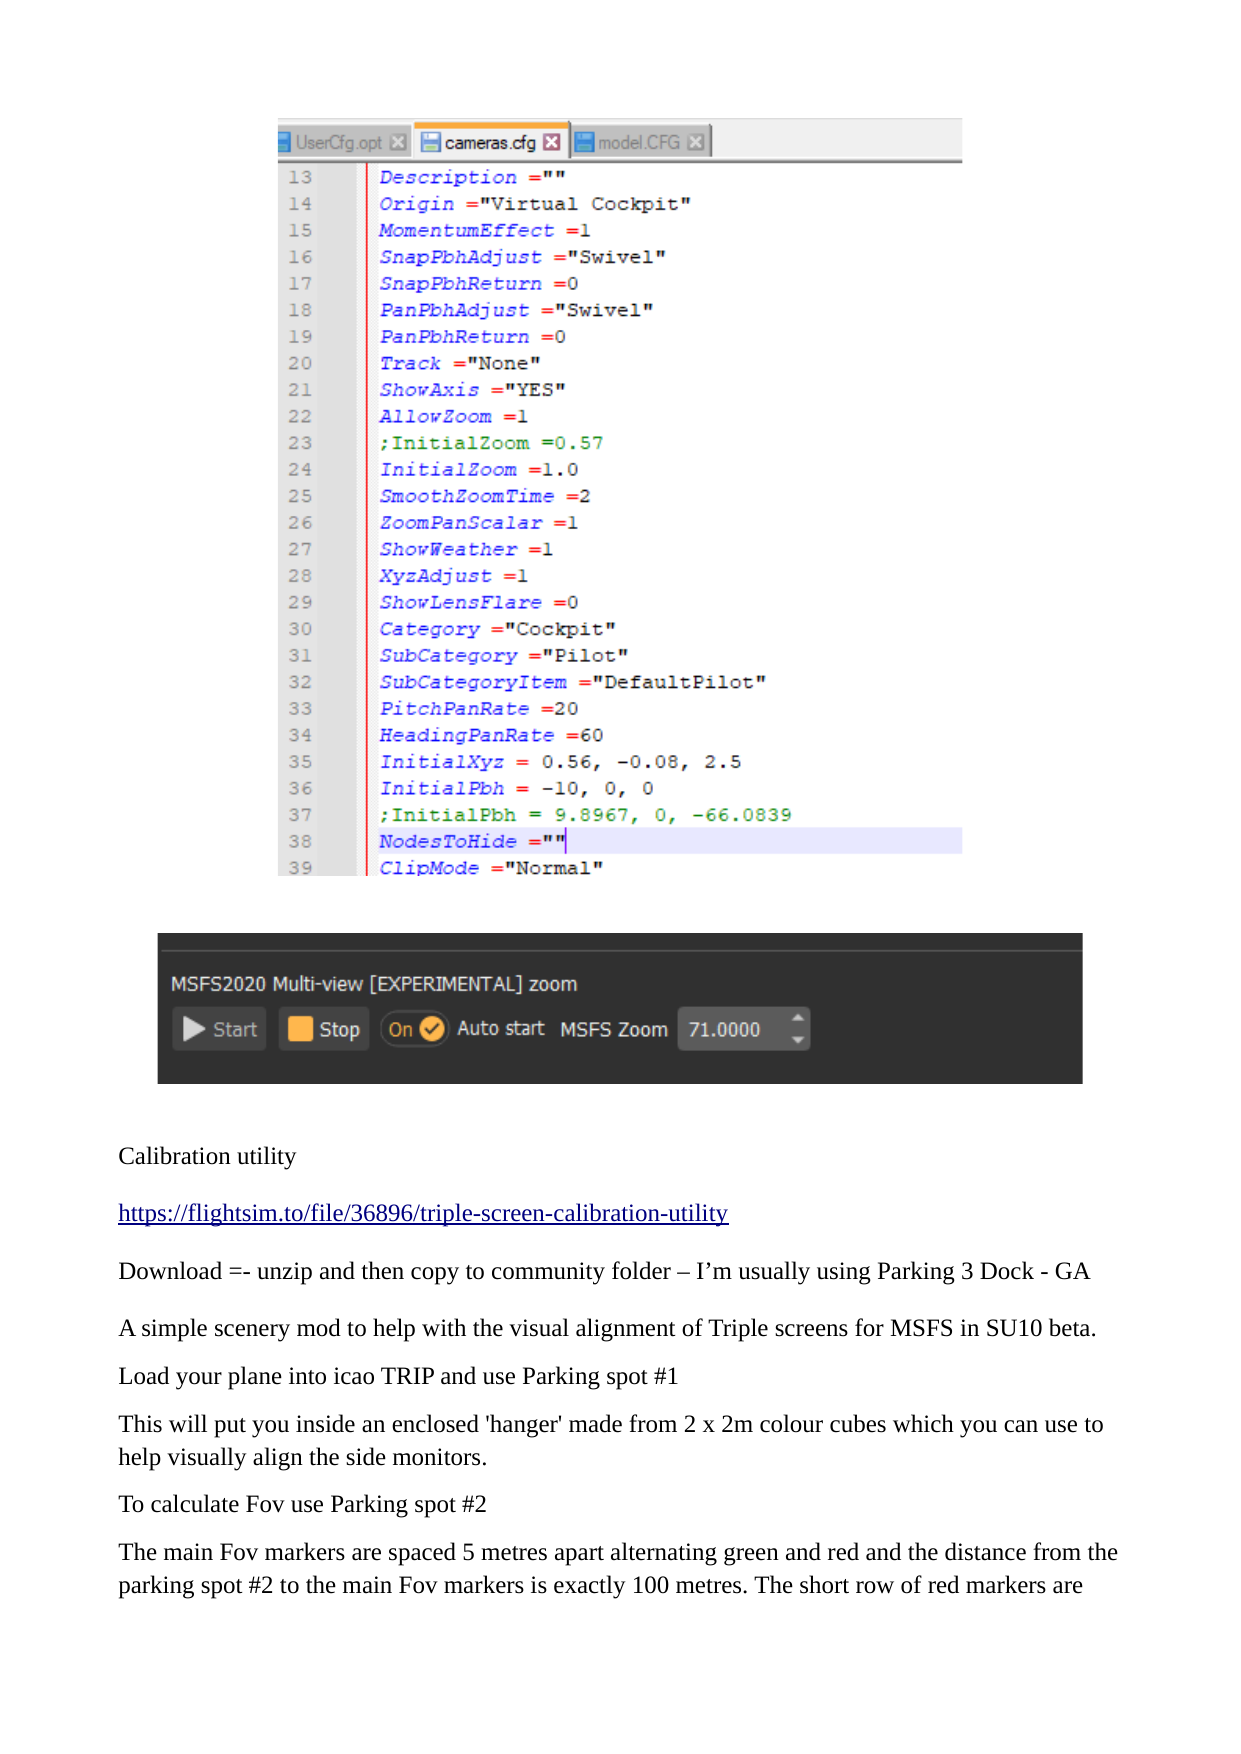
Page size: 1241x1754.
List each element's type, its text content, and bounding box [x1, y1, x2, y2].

text The main Fov markers are spaced 5 metres apart alternating green and red and the distance from the parking spot #2 to the main Fov markers is exactly 100 metres. The short row of red markers are [118, 1537, 1122, 1599]
picture [157, 933, 1083, 1084]
picture [277, 118, 963, 876]
text A simple scenery mod to help with the visual alignment of Triple screens for MSFS in SU10 beta. [118, 1313, 1122, 1342]
text https://flightsim.to/file/36896/triple-screen-calibration-utility [118, 1198, 1122, 1227]
text To calculate Fov use Parking spot #2 [118, 1489, 1122, 1518]
text This will put you inside an enclosed 'hanger' made from 2 x 2m colour cubes which you can use to help visually align the side monitors. [118, 1409, 1122, 1471]
text Load your plane into icao TRIP and use Parking spot #1 [118, 1361, 1122, 1390]
text Calibration utility [118, 1141, 1122, 1170]
text Download =- unzip and then copy to community folder – I’m usually using Parking 3 Dock - GA [118, 1256, 1122, 1285]
